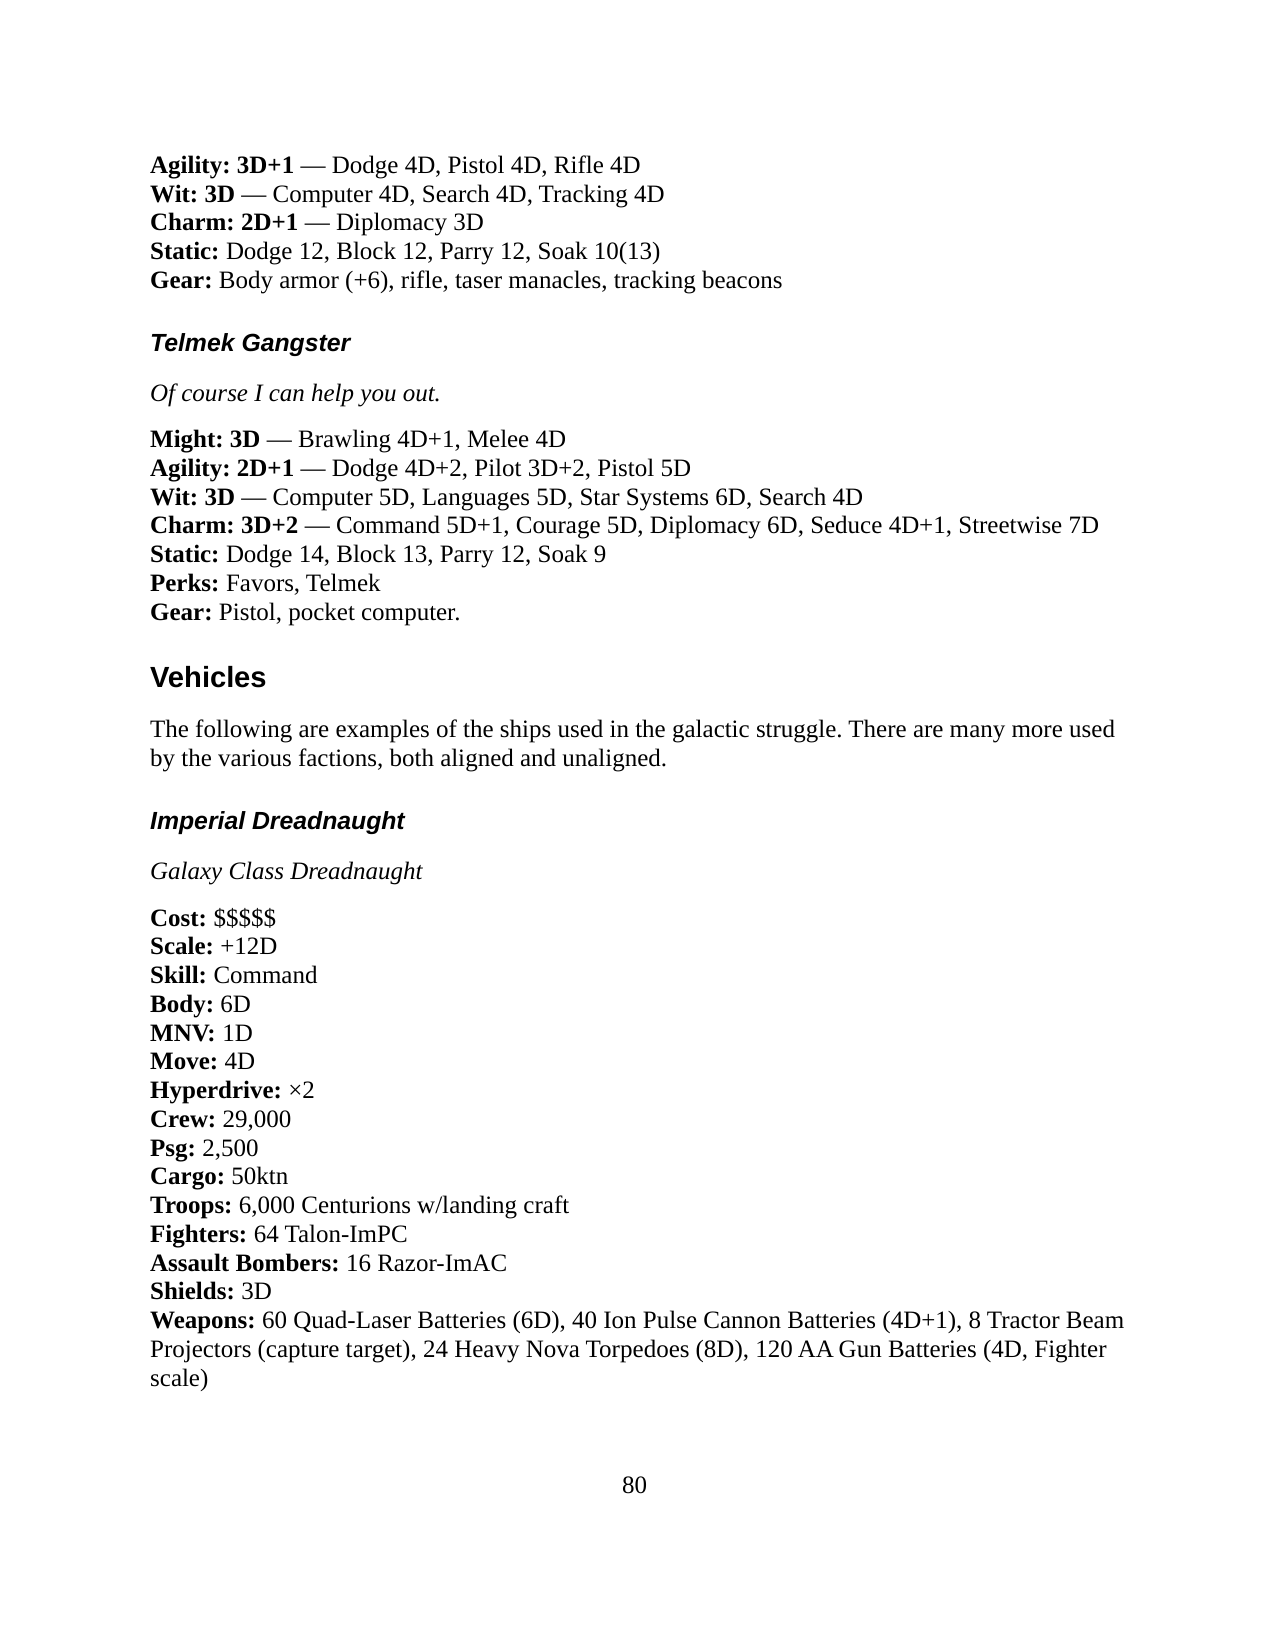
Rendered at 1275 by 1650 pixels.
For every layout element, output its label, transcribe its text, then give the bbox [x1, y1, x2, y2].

text Galaxy Class Dreadnaught [150, 856, 1125, 885]
subtitle Imperial Dreadnaught [150, 806, 1125, 834]
text Cost: $$$$$ Scale: +12D Skill: Command Body: 6D MNV: 1D Move: 4D Hyperdrive: ×2 Crew: 29,000 Psg: 2,500 Cargo: 50ktn Troops: 6,000 Centurions w/landing craft Fighters: 64 Talon-ImPC Assault Bombers: 16 Razor-ImAC Shields: 3D Weapons: 60 Quad-Laser Batteries (6D), 40 Ion Pulse Cannon Batteries (4D+1), 8 Tractor Beam Projectors (capture target), 24 Heavy Nova Torpedoes (8D), 120 AA Gun Batteries (4D, Fighter scale) [150, 903, 1125, 1391]
subtitle Telmek Gangster [150, 328, 1125, 356]
text Of course I can help you out. [150, 378, 1125, 406]
text The following are examples of the ships used in the galactic struggle. There are many more used by the various factions, both aligned and unaligned. [150, 714, 1125, 772]
text Agility: 3D+1 — Dodge 4D, Pistol 4D, Rifle 4D Wit: 3D — Computer 4D, Search 4D, Tracking 4D Charm: 2D+1 — Diplomacy 3D Static: Dodge 12, Block 12, Parry 12, Soak 10(13) Gear: Body armor (+6), rifle, taser manacles, tracking beacons [150, 150, 1125, 294]
text Might: 3D — Brawling 4D+1, Melee 4D Agility: 2D+1 — Dodge 4D+2, Pilot 3D+2, Pistol 5D Wit: 3D — Computer 5D, Languages 5D, Star Systems 6D, Search 4D Charm: 3D+2 — Command 5D+1, Courage 5D, Diplomacy 6D, Seduce 4D+1, Streetwise 7D Static: Dodge 14, Block 13, Parry 12, Soak 9 Perks: Favors, Telmek Gear: Pistol, pocket computer. [150, 424, 1125, 626]
subtitle Vehicles [150, 659, 1125, 693]
